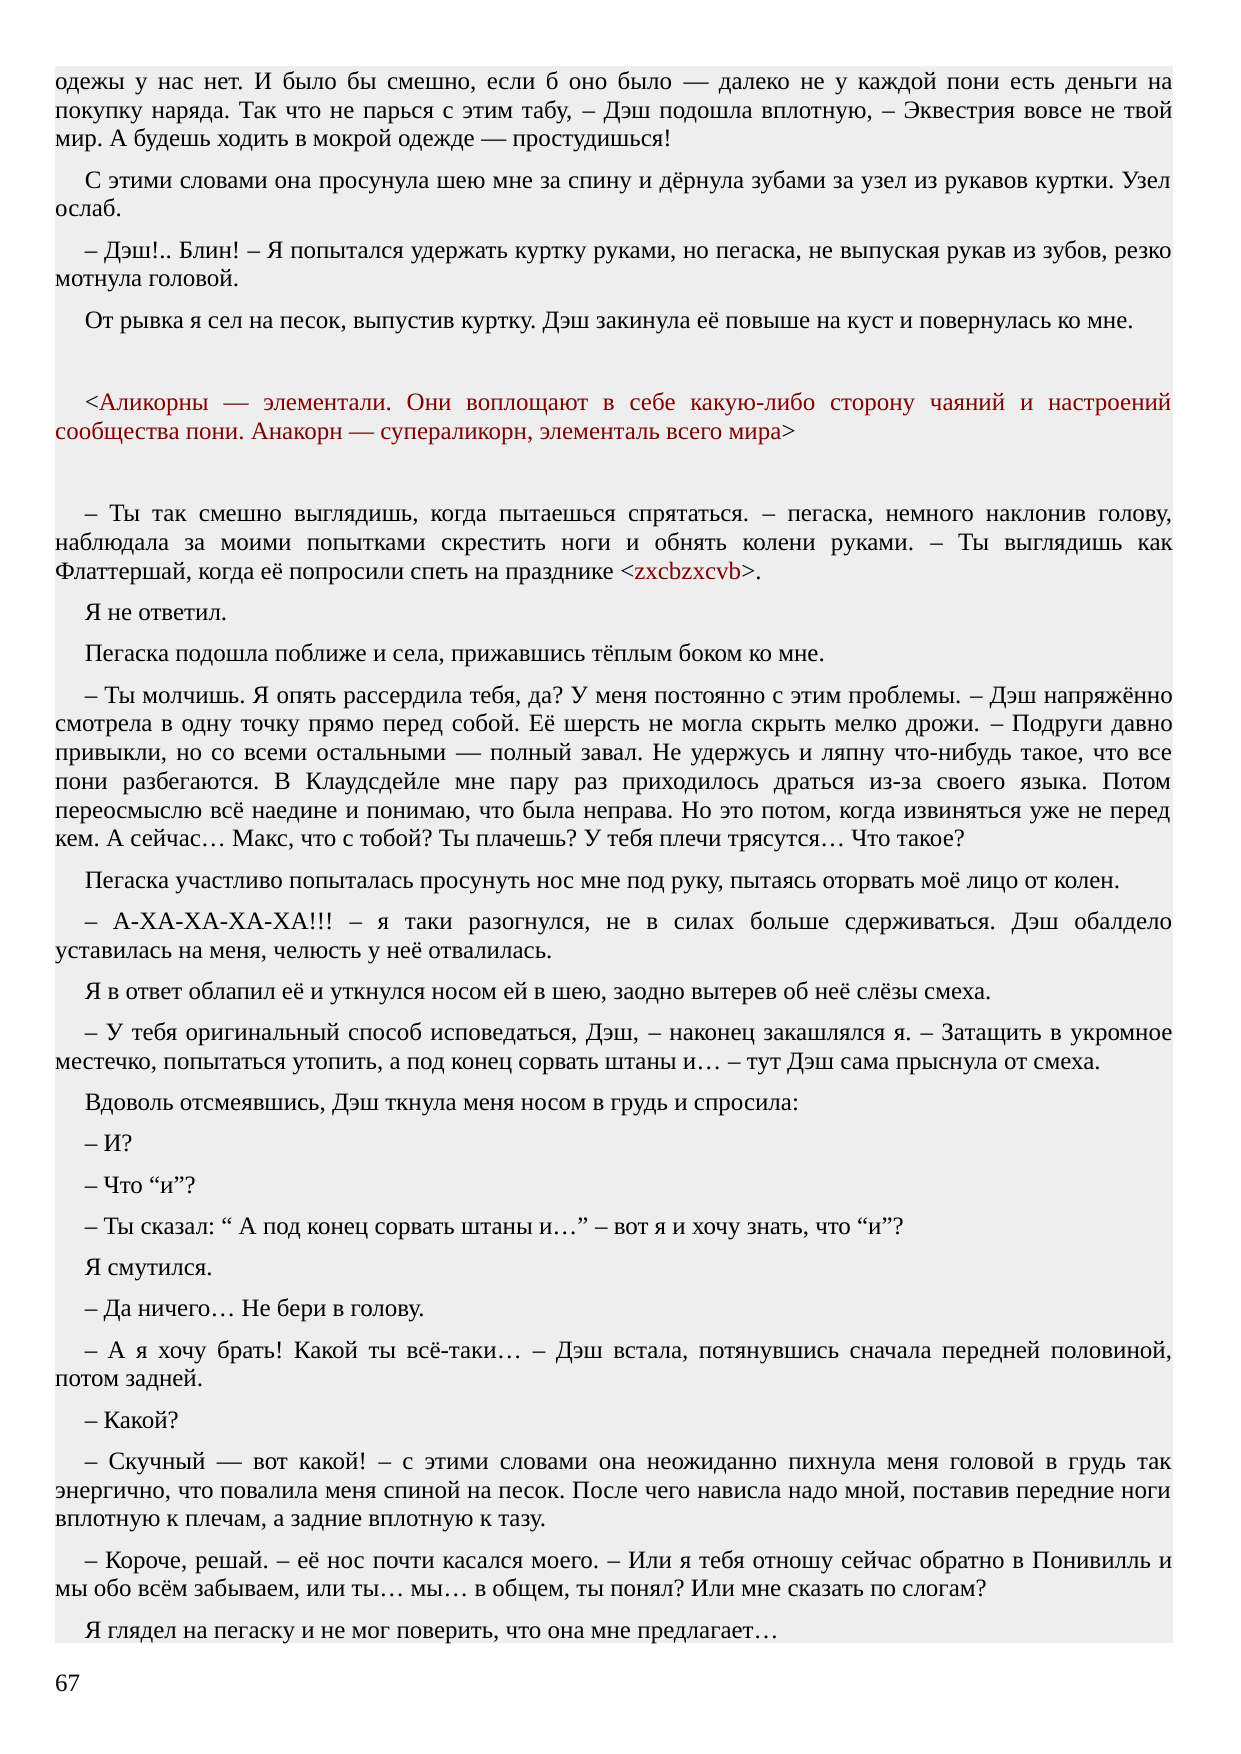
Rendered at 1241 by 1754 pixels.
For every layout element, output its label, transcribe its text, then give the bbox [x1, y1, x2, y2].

text – Что “и”? [55, 1170, 1173, 1198]
text Вдоволь отсмеявшись, Дэш ткнула меня носом в грудь и спросила: [55, 1087, 1173, 1116]
text – И? [55, 1128, 1173, 1157]
text – Ты молчишь. Я опять рассердила тебя, да? У меня постоянно с этим проблемы. – Дэш напряжённо смотрела в одну точку прямо перед собой. Её шерсть не могла скрыть мелко дрожи. – Подруги давно привыкли, но со всеми остальными — полный завал. Не удержусь и ляпну что-нибудь такое, что все пони разбегаются. В Клаудсдейле мне пару раз приходилось драться из-за своего языка. Потом переосмыслю всё наедине и понимаю, что была неправа. Но это потом, когда извиняться уже не перед кем. А сейчас… Макс, что с тобой? Ты плачешь? У тебя плечи трясутся… Что такое? [55, 680, 1173, 852]
text С этими словами она просунула шею мне за спину и дёрнула зубами за узел из рукавов куртки. Узел ослаб. [55, 165, 1173, 222]
text – Какой? [55, 1405, 1173, 1433]
text – Дэш!.. Блин! – Я попытался удержать куртку руками, но пегаска, не выпуская рукав из зубов, резко мотнула головой. [55, 235, 1173, 292]
text – Ты так смешно выглядишь, когда пытаешься спрятаться. – пегаска, немного наклонив голову, наблюдала за моими попытками скрестить ноги и обнять колени руками. – Ты выглядишь как Флаттершай, когда её попросили спеть на празднике <zxcbzxcvb>. [55, 498, 1173, 585]
text – А я хочу брать! Какой ты всё-таки… – Дэш встала, потянувшись сначала передней половиной, потом задней. [55, 1335, 1173, 1392]
text – А-ХА-ХА-ХА-ХА!!! – я таки разогнулся, не в силах больше сдерживаться. Дэш обалдело уставилась на меня, челюсть у неё отвалилась. [55, 906, 1173, 963]
text Пегаска подошла поближе и села, прижавшись тёплым боком ко мне. [55, 638, 1173, 667]
text одежы у нас нет. И было бы смешно, если б оно было — далеко не у каждой пони есть деньги на покупку наряда. Так что не парься с этим табу, – Дэш подошла вплотную, – Эквестрия вовсе не твой мир. А будешь ходить в мокрой одежде — простудишься! [55, 66, 1173, 152]
text <Аликорны — элементали. Они воплощают в себе какую-либо сторону чаяний и настроений сообщества пони. Анакорн — супераликорн, элементаль всего мира> [55, 387, 1173, 445]
text – Да ничего… Не бери в голову. [55, 1293, 1173, 1322]
text – У тебя оригинальный способ исповедаться, Дэш, – наконец закашлялся я. – Затащить в укромное местечко, попытаться утопить, а под конец сорвать штаны и… – тут Дэш сама прыснула от смеха. [55, 1017, 1173, 1075]
text Пегаска участливо попыталась просунуть нос мне под руку, пытаясь оторвать моё лицо от колен. [55, 865, 1173, 893]
text Я глядел на пегаску и не мог поверить, что она мне предлагает… [55, 1615, 1173, 1643]
text Я в ответ облапил её и уткнулся носом ей в шею, заодно вытерев об неё слёзы смеха. [55, 976, 1173, 1005]
text – Короче, решай. – её нос почти касался моего. – Или я тебя отношу сейчас обратно в Понивилль и мы обо всём забываем, или ты… мы… в общем, ты понял? Или мне сказать по слогам? [55, 1545, 1173, 1602]
text – Скучный — вот какой! – с этими словами она неожиданно пихнула меня головой в грудь так энергично, что повалила меня спиной на песок. После чего нависла надо мной, поставив передние ноги вплотную к плечам, а задние вплотную к тазу. [55, 1446, 1173, 1532]
text Я не ответил. [55, 597, 1173, 626]
text – Ты сказал: “ А под конец сорвать штаны и…” – вот я и хочу знать, что “и”? [55, 1211, 1173, 1240]
text От рывка я сел на песок, выпустив куртку. Дэш закинула её повыше на куст и повернулась ко мне. [55, 305, 1173, 333]
text Я смутился. [55, 1252, 1173, 1281]
